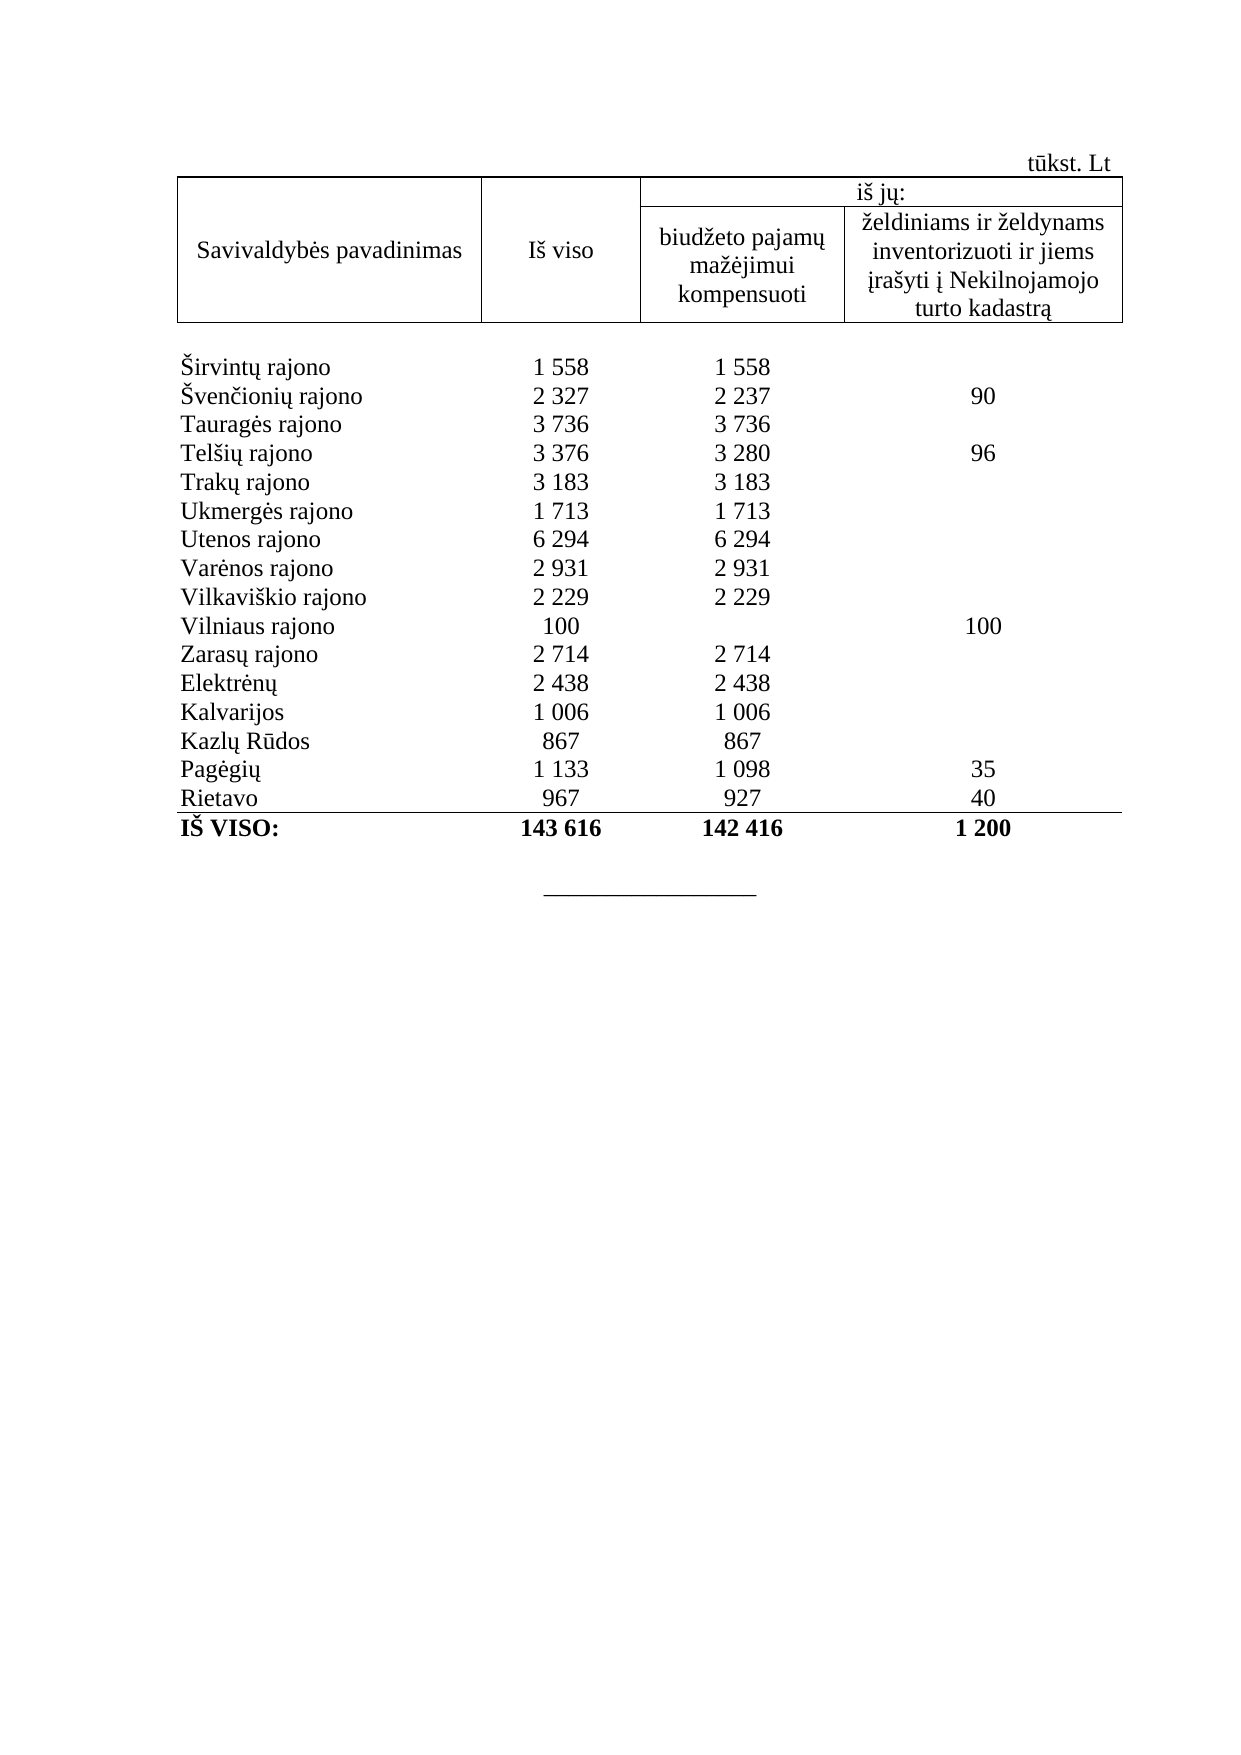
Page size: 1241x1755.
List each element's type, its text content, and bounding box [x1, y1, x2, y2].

table_cell 143 616 [481, 813, 640, 842]
table_cell Varėnos rajono [177, 553, 481, 582]
table_cell 142 416 [640, 813, 844, 842]
table_cell 6 294 [640, 525, 844, 553]
table_cell 1 133 [481, 755, 640, 783]
table_cell 1 200 [844, 813, 1122, 842]
table_cell [481, 323, 844, 352]
table_cell Utenos rajono [177, 525, 481, 553]
table_cell [177, 323, 481, 352]
table_cell 1 713 [640, 496, 844, 524]
table_cell Vilkaviškio rajono [177, 582, 481, 611]
table_cell 96 [844, 438, 1122, 467]
table_cell 1 006 [640, 697, 844, 726]
table_cell Švenčionių rajono [177, 381, 481, 409]
table_cell 3 736 [640, 410, 844, 438]
table_cell Savivaldybės pavadinimas [178, 178, 481, 322]
table_cell [844, 726, 1122, 754]
table_cell 2 438 [640, 668, 844, 697]
table_cell 2 237 [640, 381, 844, 409]
table_cell 1 558 [640, 352, 844, 381]
table_cell Telšių rajono [177, 438, 481, 467]
table_cell Tauragės rajono [177, 410, 481, 438]
table_cell 1 006 [481, 697, 640, 726]
table_cell Zarasų rajono [177, 640, 481, 668]
table_cell 1 558 [481, 352, 640, 381]
table_cell želdiniams ir želdynams inventorizuoti ir jiems įrašyti į Nekilnojamojo turto kadastrą [845, 207, 1122, 322]
table_cell 90 [844, 381, 1122, 409]
table_cell 3 280 [640, 438, 844, 467]
table_cell 867 [481, 726, 640, 754]
table_cell 2 714 [481, 640, 640, 668]
table_cell 967 [481, 783, 640, 812]
table_header tūkst. Lt [640, 148, 1122, 176]
table_cell Iš viso [482, 178, 640, 322]
table_cell [640, 611, 844, 639]
table_cell [844, 352, 1122, 381]
table_cell 3 376 [481, 438, 640, 467]
table_cell [844, 496, 1122, 524]
table_cell [844, 640, 1122, 668]
table_cell 867 [640, 726, 844, 754]
table_cell Pagėgių [177, 755, 481, 783]
table_cell 2 931 [640, 553, 844, 582]
table_cell [844, 582, 1122, 611]
table_cell Ukmergės rajono [177, 496, 481, 524]
table_cell 100 [844, 611, 1122, 639]
table_cell Kazlų Rūdos [177, 726, 481, 754]
table_cell 2 229 [481, 582, 640, 611]
table_cell 2 714 [640, 640, 844, 668]
table_cell IŠ VISO: [177, 813, 481, 842]
table_cell Vilniaus rajono [177, 611, 481, 639]
table_cell 2 229 [640, 582, 844, 611]
table_cell 2 931 [481, 553, 640, 582]
table_cell 927 [640, 783, 844, 812]
table_cell 2 327 [481, 381, 640, 409]
table_cell Širvintų rajono [177, 352, 481, 381]
table_cell [844, 668, 1122, 697]
table_cell 3 736 [481, 410, 640, 438]
table_cell 1 713 [481, 496, 640, 524]
table_cell iš jų: [641, 178, 1122, 206]
table_cell biudžeto pajamų mažėjimui kompensuoti [641, 207, 844, 322]
table_cell [844, 323, 1122, 352]
table_cell 40 [844, 783, 1122, 812]
text _________________ [177, 871, 1122, 899]
table_header [481, 148, 640, 176]
table_cell [844, 553, 1122, 582]
table_cell Rietavo [177, 783, 481, 812]
table_cell [844, 697, 1122, 726]
table_cell 1 098 [640, 755, 844, 783]
table_cell 6 294 [481, 525, 640, 553]
table_cell [844, 525, 1122, 553]
table_cell 3 183 [640, 467, 844, 496]
table_cell 2 438 [481, 668, 640, 697]
table_header [177, 148, 481, 176]
table_cell 100 [481, 611, 640, 639]
table_cell Elektrėnų [177, 668, 481, 697]
table_cell Trakų rajono [177, 467, 481, 496]
table_cell 3 183 [481, 467, 640, 496]
table_cell Kalvarijos [177, 697, 481, 726]
table_cell [844, 467, 1122, 496]
table_cell 35 [844, 755, 1122, 783]
table_cell [844, 410, 1122, 438]
